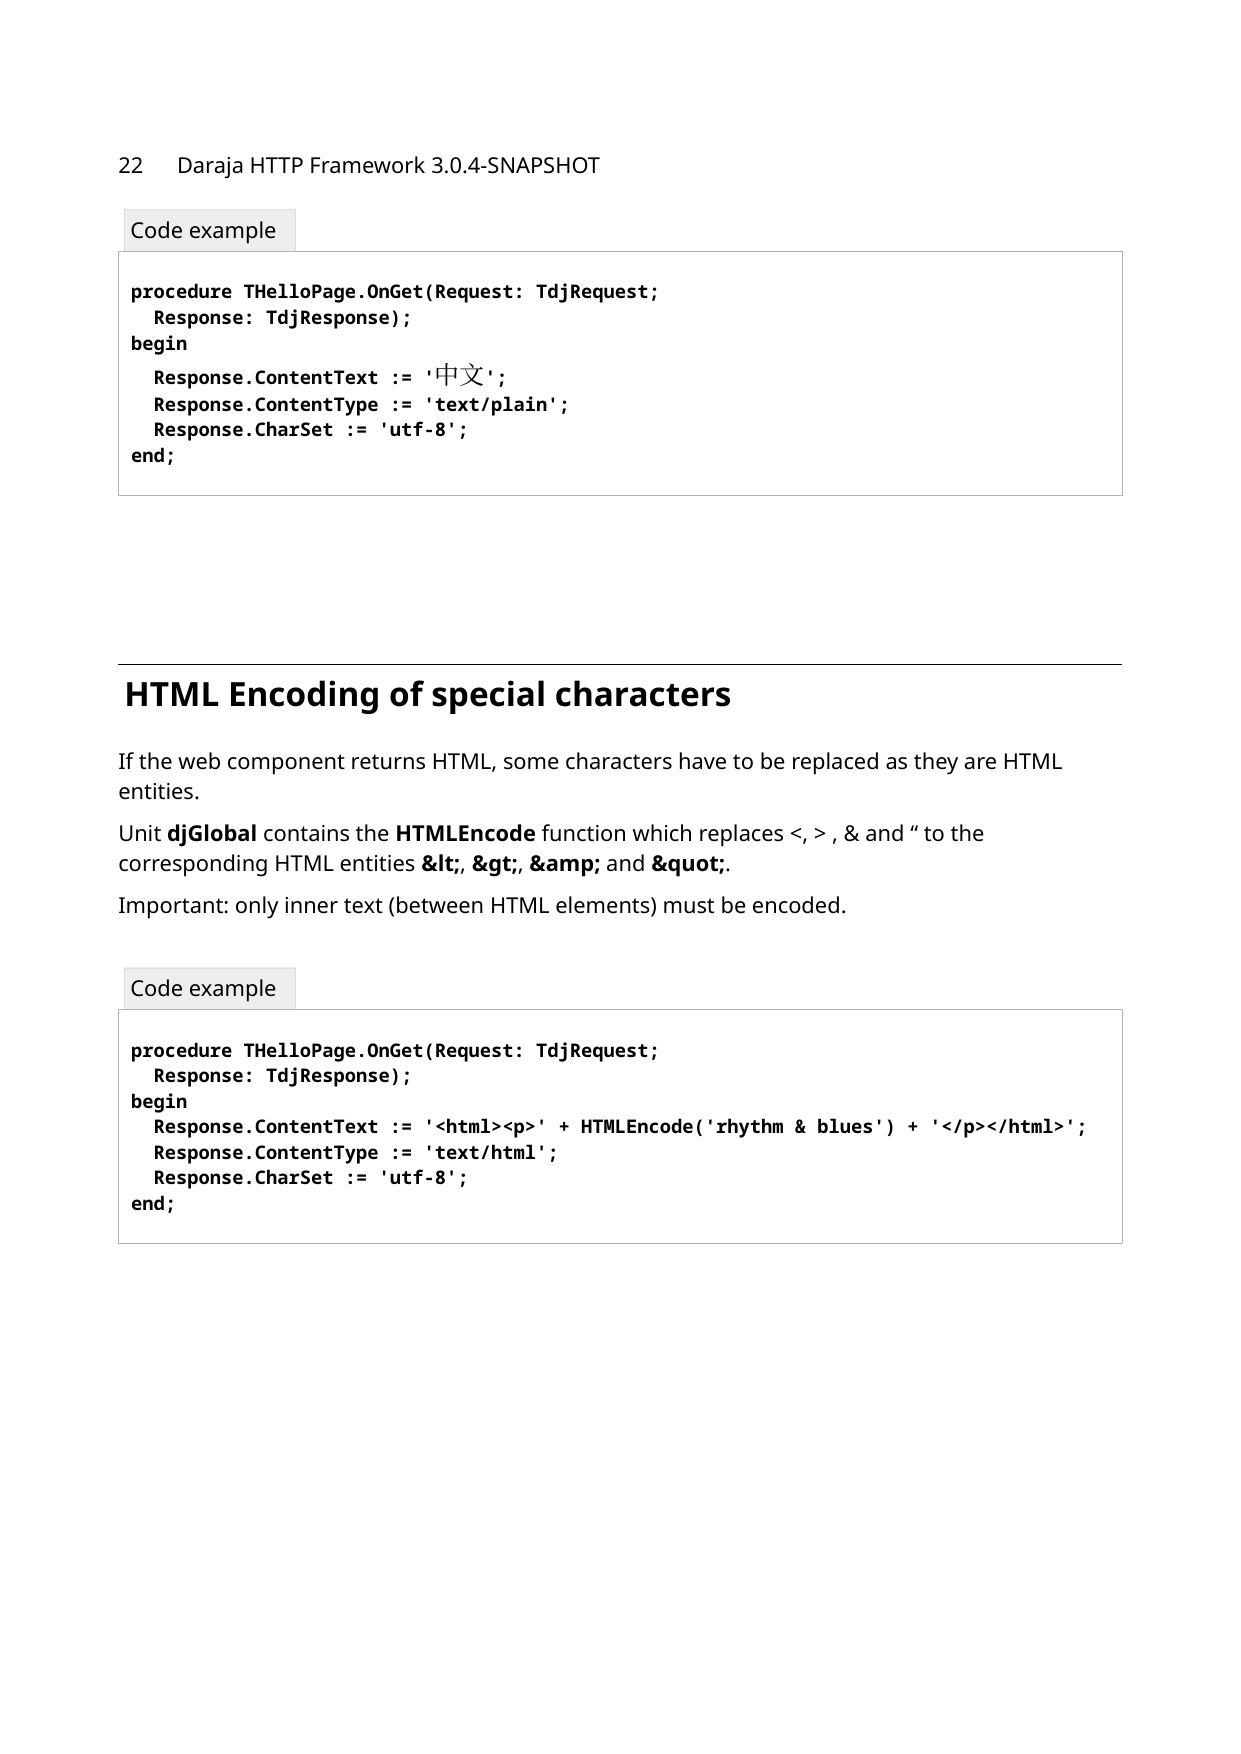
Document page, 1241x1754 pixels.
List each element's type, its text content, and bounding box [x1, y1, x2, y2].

text end; [119, 440, 1122, 468]
text Response.ContentText := '<html><p>' + HTMLEncode('rhythm & blues') + '</p></html>'; [119, 1111, 1122, 1137]
text begin [119, 1086, 1122, 1111]
text begin [119, 328, 1122, 353]
text Code example [125, 969, 295, 1009]
text procedure THelloPage.OnGet(Request: TdjRequest; [119, 277, 1122, 302]
text Response.ContentType := 'text/html'; [119, 1137, 1122, 1162]
text Code example [125, 210, 295, 251]
text Response.CharSet := 'utf-8'; [119, 414, 1122, 440]
text Response.CharSet := 'utf-8'; [119, 1162, 1122, 1188]
text Important: only inner text (between HTML elements) must be encoded. [118, 890, 1122, 920]
text Response: TdjResponse); [119, 302, 1122, 328]
text Response: TdjResponse); [119, 1060, 1122, 1086]
text Unit djGlobal contains the HTMLEncode function which replaces <, > , & and “ to the corresponding HTML entities &lt;, &gt;, &amp; and &quot;. [118, 818, 1122, 878]
text end; [119, 1188, 1122, 1216]
text Response.ContentText := '中文'; [119, 353, 1122, 389]
subtitle HTML Encoding of special characters [118, 665, 1122, 722]
text If the web component returns HTML, some characters have to be replaced as they are HTML entities. [118, 746, 1122, 806]
text Response.ContentType := 'text/plain'; [119, 389, 1122, 414]
text procedure THelloPage.OnGet(Request: TdjRequest; [119, 1035, 1122, 1060]
